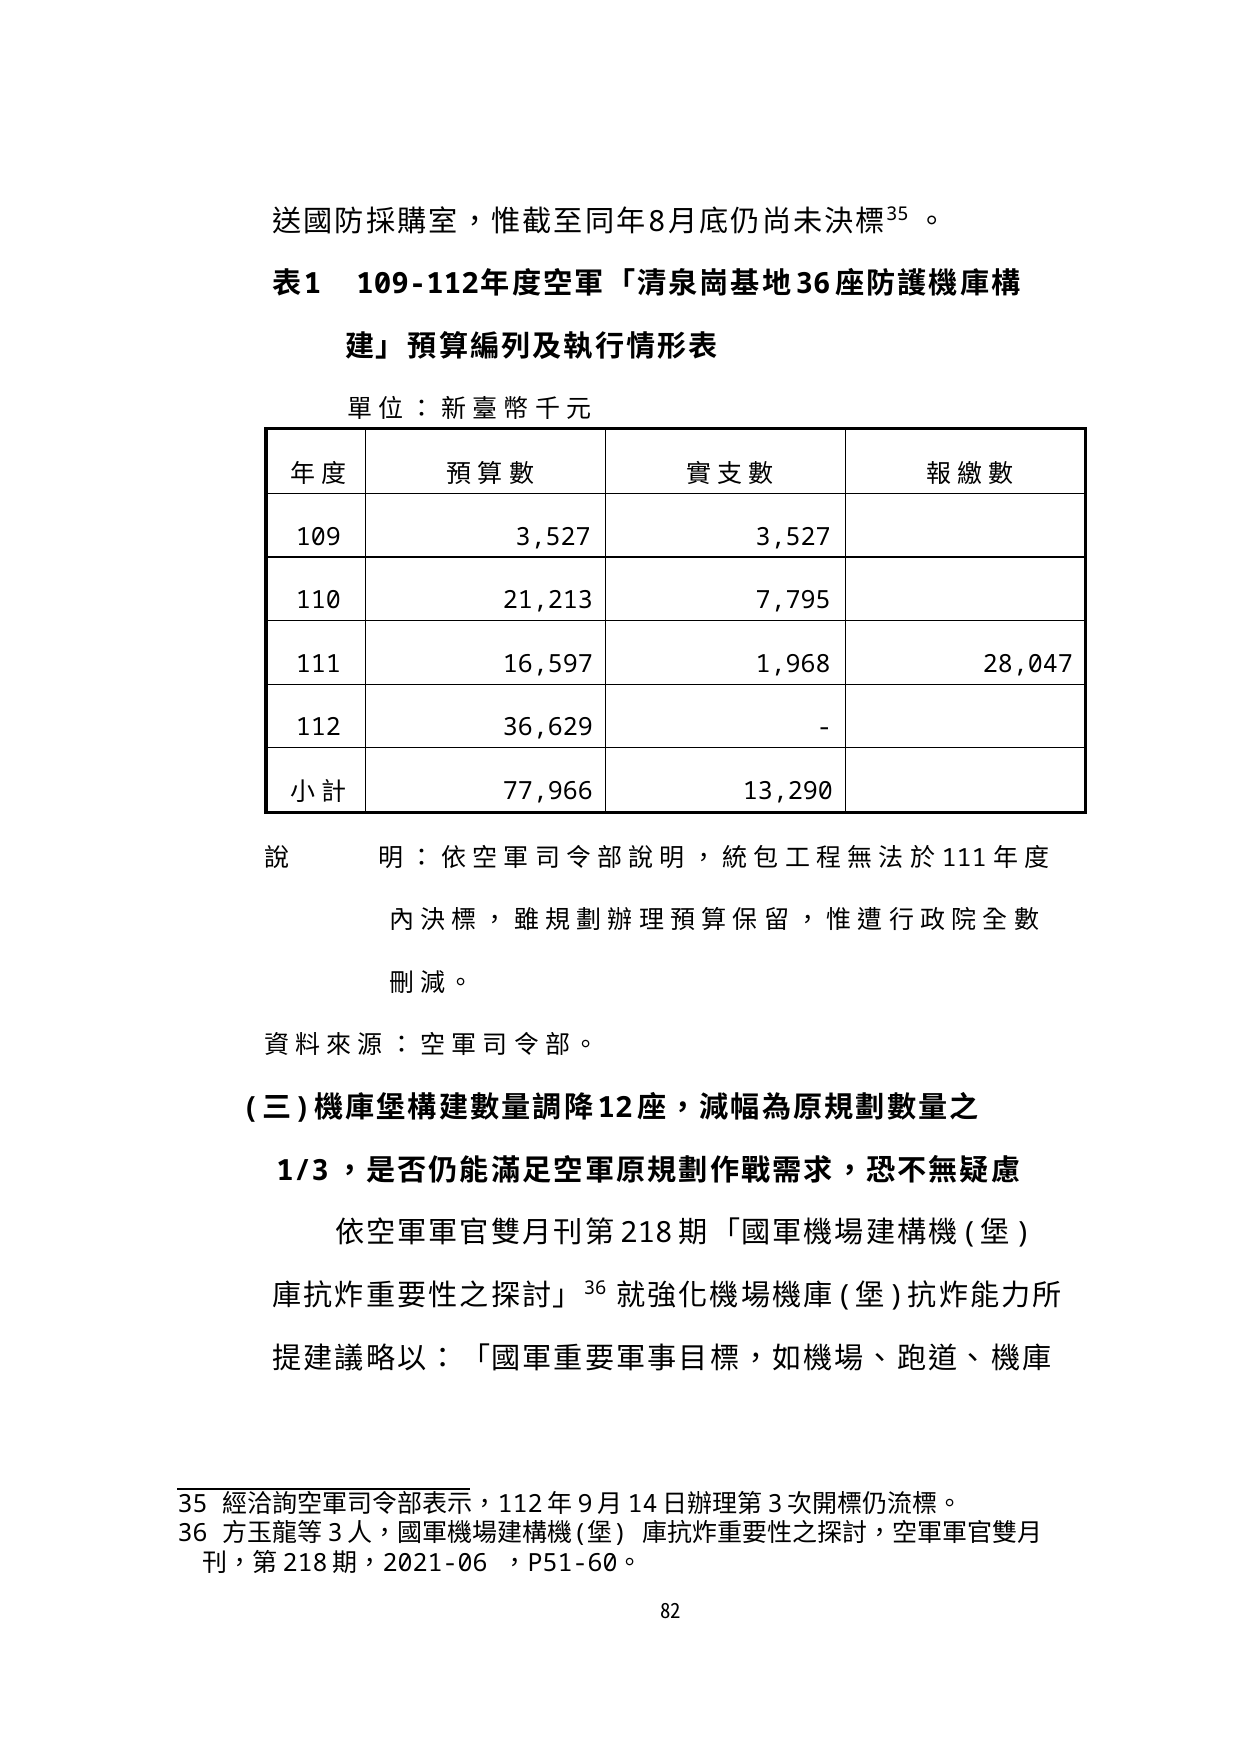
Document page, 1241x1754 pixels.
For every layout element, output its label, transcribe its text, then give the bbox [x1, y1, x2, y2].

table_cell 16,597 [366, 621, 605, 683]
table_cell 112 [268, 685, 365, 747]
text 資料來源：空軍司令部。 [251, 1001, 1063, 1064]
table_cell 36,629 [366, 685, 605, 747]
table_cell - [606, 685, 845, 747]
table_cell 21,213 [366, 558, 605, 620]
table_cell 7,795 [606, 558, 845, 620]
table_header 報繳數 [846, 430, 1084, 493]
table_header 年度 [268, 430, 365, 493]
table_cell [846, 494, 1084, 556]
text 表1 109-112年度空軍「清泉崗基地36座防護機庫構建」預算編列及執行情形表 單位：新臺幣千元 [266, 240, 1063, 427]
text (三)機庫堡構建數量調降12座，減幅為原規劃數量之1/3，是否仍能滿足空軍原規劃作戰需求，恐不無疑慮 [236, 1064, 1063, 1189]
table_cell 77,966 [366, 748, 605, 811]
table_cell [846, 558, 1084, 620]
table_cell [846, 748, 1084, 811]
table_cell 111 [268, 621, 365, 683]
text 說 明：依空軍司令部說明，統包工程無法於111年度內決標，雖規劃辦理預算保留，惟遭行政院全數刪減。 [251, 814, 1063, 1001]
text 依空軍軍官雙月刊第218期「國軍機場建構機(堡) 庫抗炸重要性之探討」就強化機場機庫(堡)抗炸能力所提建議略以：「國軍重要軍事目標，如機場、跑道、機庫 [266, 1189, 1063, 1376]
text 經洽詢空軍司令部表示，112年9月14日辦理第3次開標仍流標。 [177, 1489, 1063, 1518]
table_header 預算數 [366, 430, 605, 493]
table_cell 109 [268, 494, 365, 556]
table_cell 3,527 [366, 494, 605, 556]
table_cell 28,047 [846, 621, 1084, 683]
table_cell 小計 [268, 748, 365, 811]
table_cell 110 [268, 558, 365, 620]
text 方玉龍等3人，國軍機場建構機(堡) 庫抗炸重要性之探討，空軍軍官雙月刊，第218期，2021-06 ，P51-60。 [177, 1518, 1063, 1577]
table_header 實支數 [606, 430, 845, 493]
text 送國防採購室，惟截至同年8月底仍尚未決標。 [266, 177, 1063, 240]
table_cell 1,968 [606, 621, 845, 683]
table_cell 3,527 [606, 494, 845, 556]
table_cell 13,290 [606, 748, 845, 811]
table_cell [846, 685, 1084, 747]
